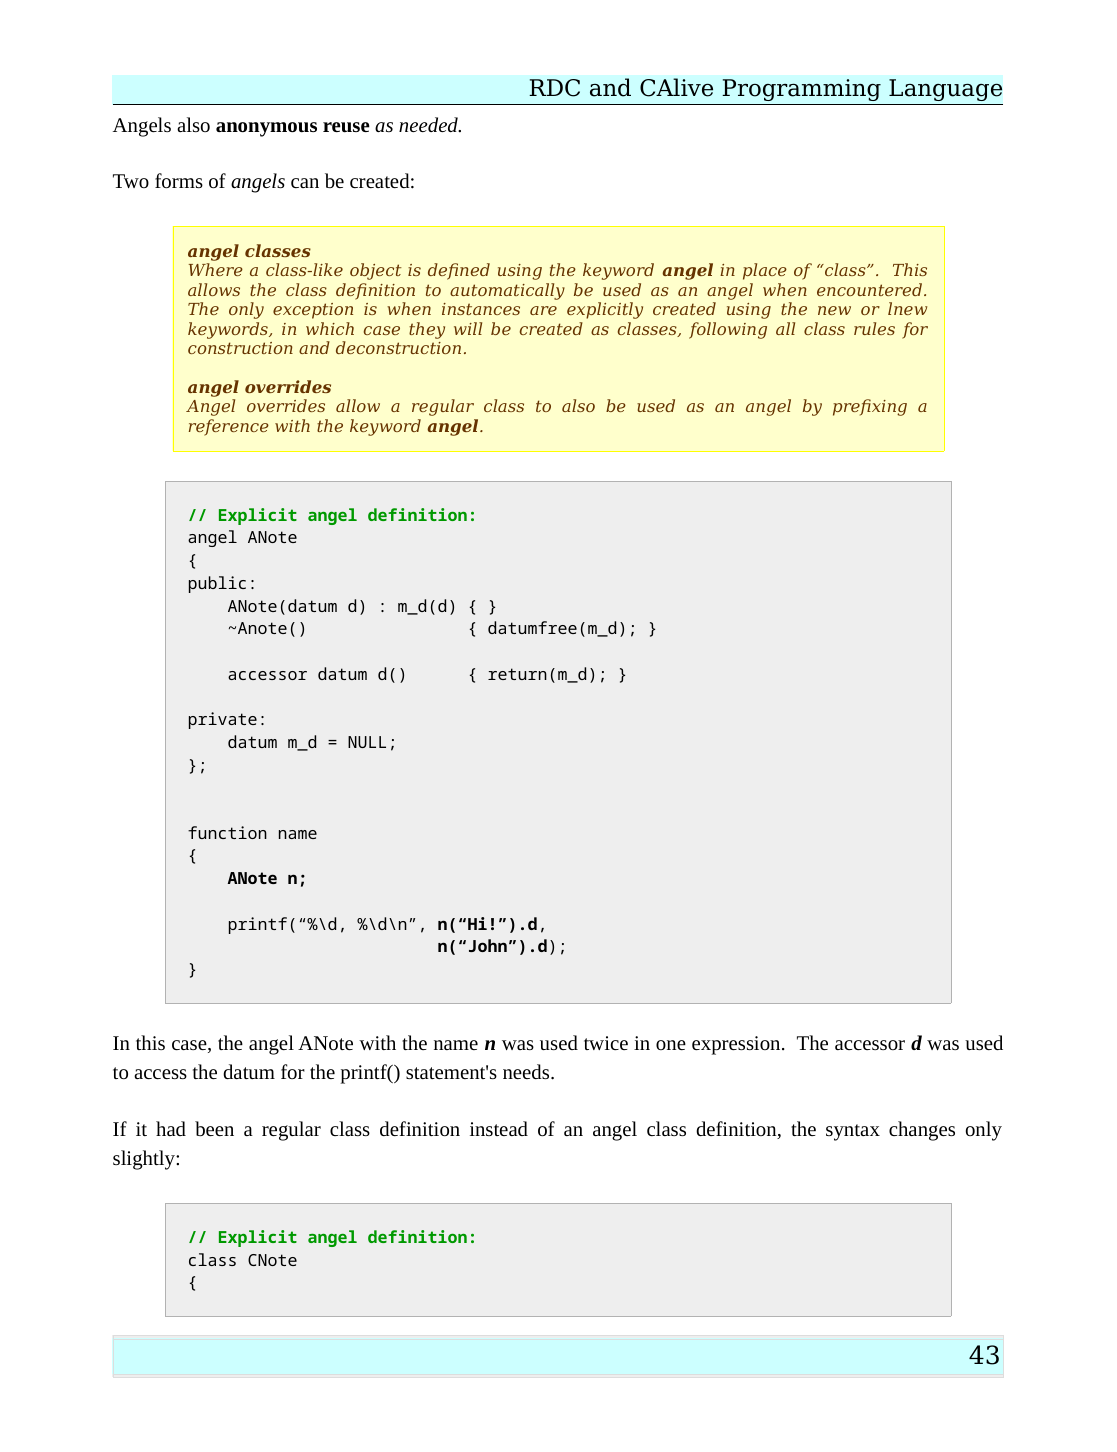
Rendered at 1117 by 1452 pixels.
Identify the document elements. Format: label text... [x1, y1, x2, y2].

text If it had been a regular class definition instead of an angel class definition, the syntax changes only slightly: [112, 1117, 1003, 1170]
text // Explicit angel definition: angel ANote { public: ANote(datum d) : m_d(d) { } ~Anote() { datumfree(m_d); } accessor datum d() { return(m_d); } private: datum m_d = NULL; }; function name { ANote n; printf(“%\d, %\d\n”, n(“Hi!”).d, n(“John”).d); } [166, 482, 951, 1003]
text Two forms of angels can be created: [112, 169, 1003, 193]
text // Explicit angel definition: class CNote { [166, 1204, 951, 1316]
text In this case, the angel ANote with the name n was used twice in one expression. The accessor d was used to access the datum for the printf() statement's needs. [112, 1031, 1003, 1084]
text Angels also anonymous reuse as needed. [112, 112, 1003, 137]
text angel classes Where a class-like object is defined using the keyword angel in place of “class”. This allows the class definition to automatically be used as an angel when encountered. The only exception is when instances are explicitly created using the new or lnew keywords, in which case they will be created as classes, following all class rules for construction and deconstruction. angel overrides Angel overrides allow a regular class to also be used as an angel by prefixing a reference with the keyword angel. [174, 227, 944, 451]
